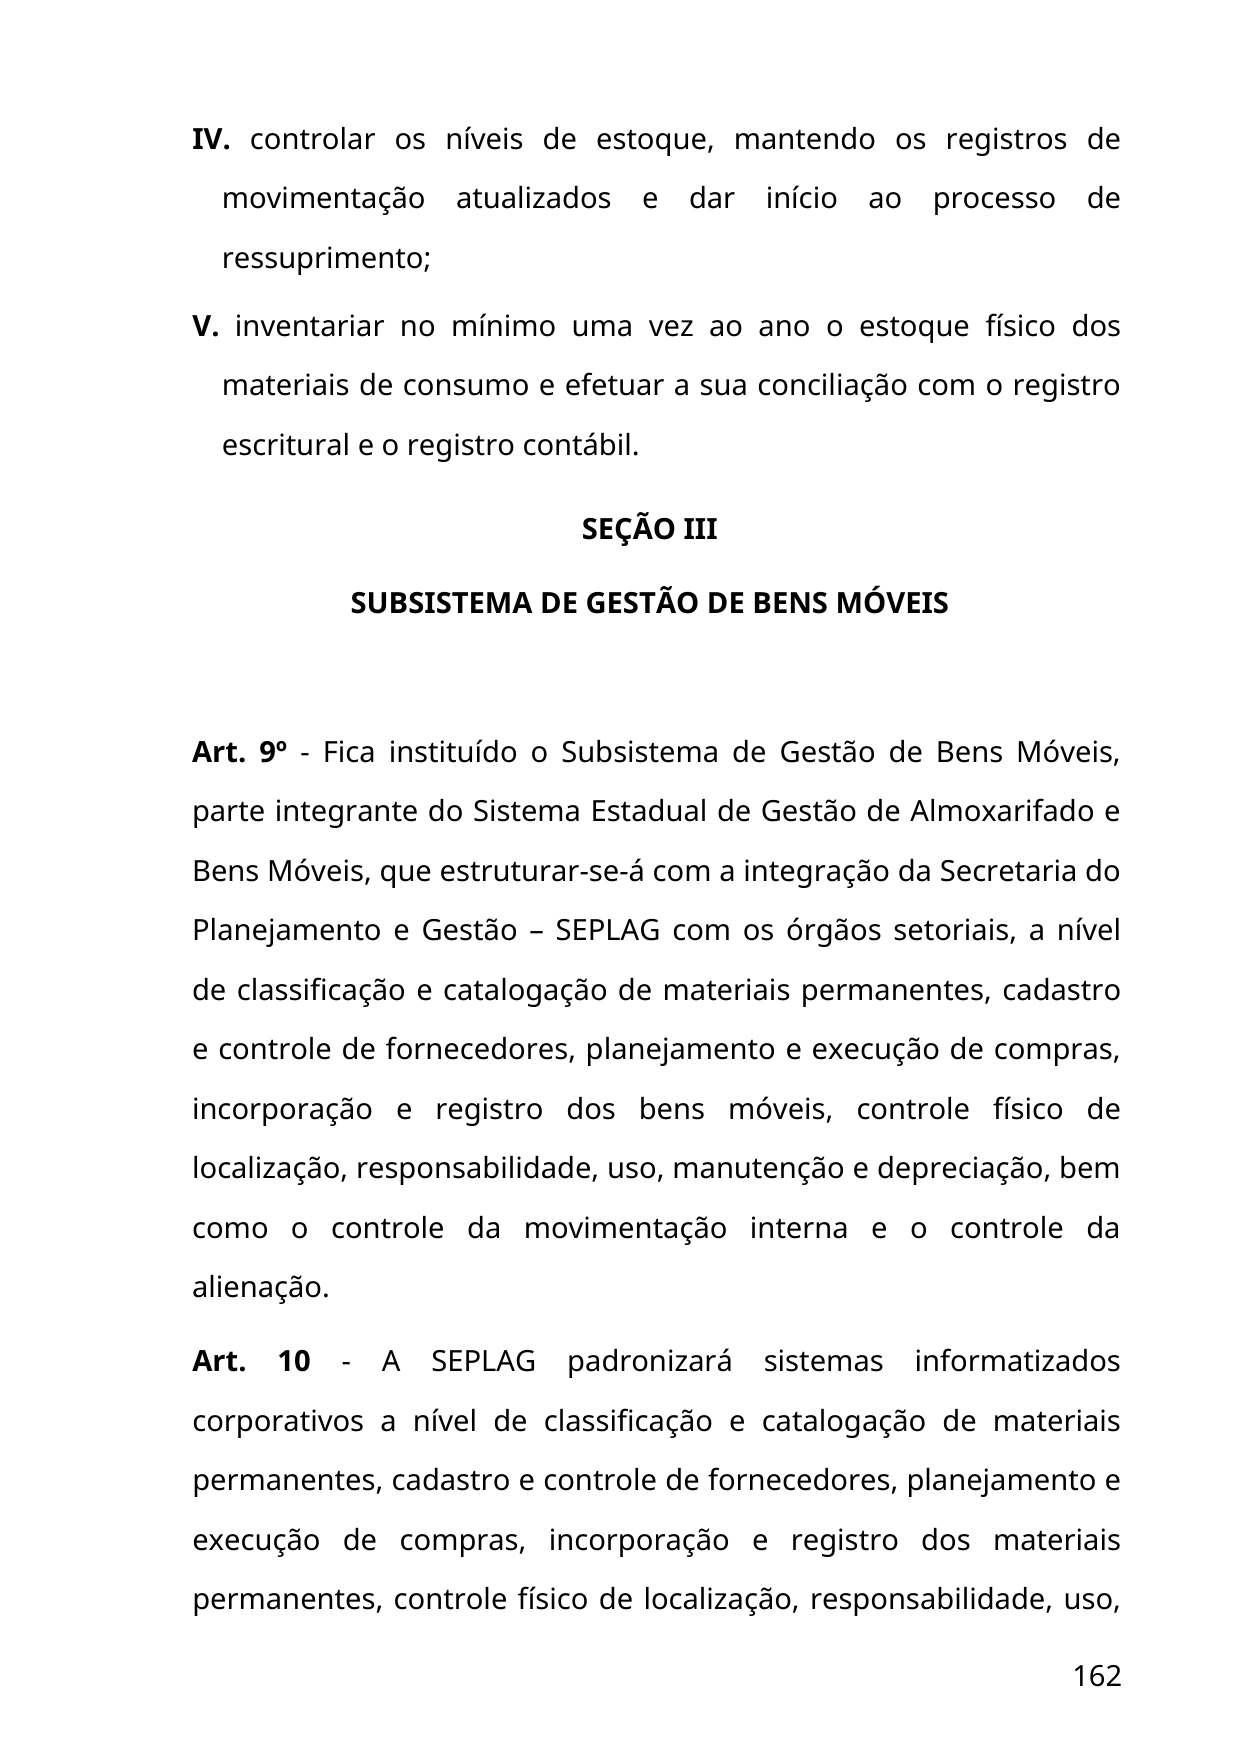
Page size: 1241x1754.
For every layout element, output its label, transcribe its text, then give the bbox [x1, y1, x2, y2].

text Art. 9º - Fica instituído o Subsistema de Gestão de Bens Móveis, parte integrante do Sistema Estadual de Gestão de Almoxarifado e Bens Móveis, que estruturar-se-á com a integração da Secretaria do Planejamento e Gestão – SEPLAG com os órgãos setoriais, a nível de classificação e catalogação de materiais permanentes, cadastro e controle de fornecedores, planejamento e execução de compras, incorporação e registro dos bens móveis, controle físico de localização, responsabilidade, uso, manutenção e depreciação, bem como o controle da movimentação interna e o controle da alienação. [192, 731, 1122, 1306]
text Art. 10 - A SEPLAG padronizará sistemas informatizados corporativos a nível de classificação e catalogação de materiais permanentes, cadastro e controle de fornecedores, planejamento e execução de compras, incorporação e registro dos materiais permanentes, controle físico de localização, responsabilidade, uso, [192, 1341, 1122, 1618]
text SEÇÃO III [118, 508, 1122, 548]
text V. inventariar no mínimo uma vez ao ano o estoque físico dos materiais de consumo e efetuar a sua conciliação com o registro escritural e o registro contábil. [192, 305, 1122, 463]
text SUBSISTEMA DE GESTÃO DE BENS MÓVEIS [118, 583, 1122, 622]
text IV. controlar os níveis de estoque, mantendo os registros de movimentação atualizados e dar início ao processo de ressuprimento; [192, 118, 1122, 277]
